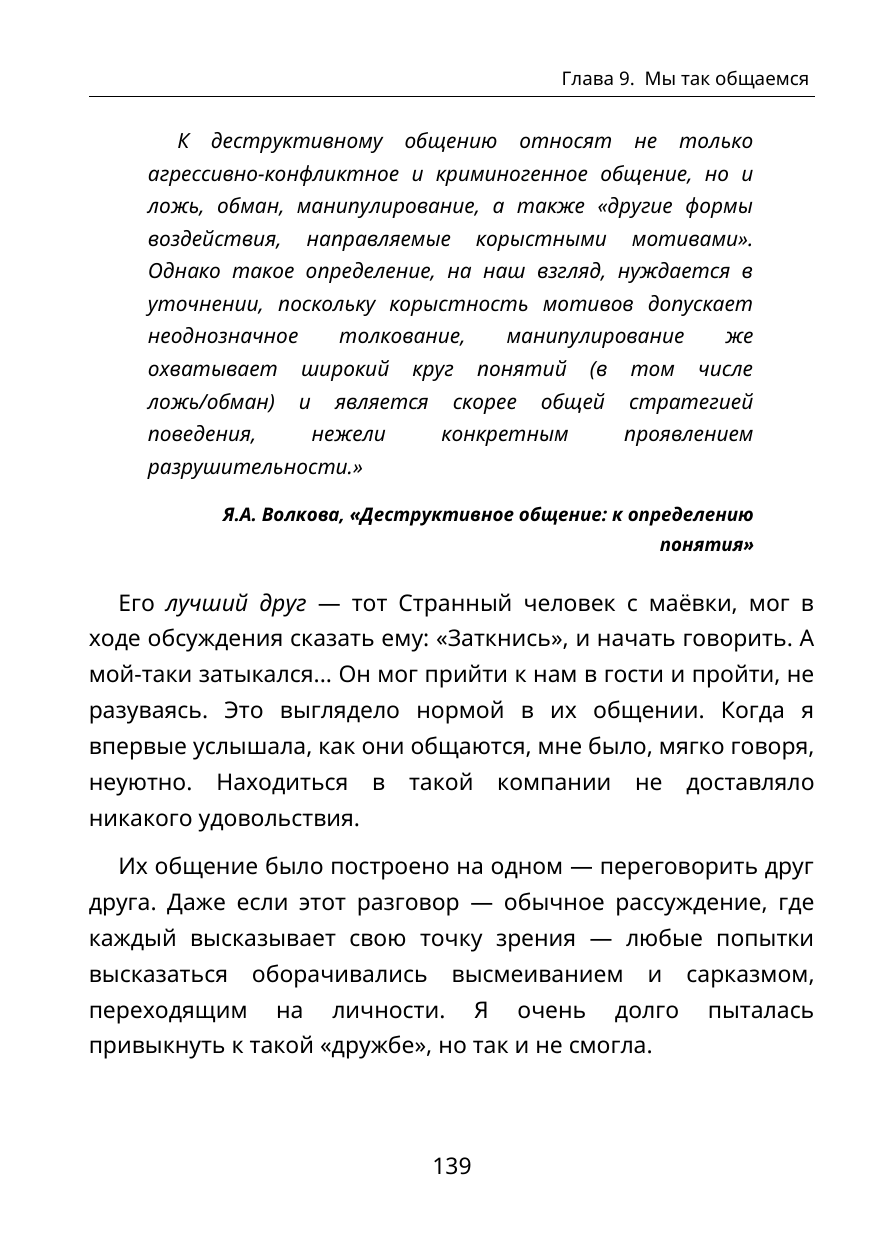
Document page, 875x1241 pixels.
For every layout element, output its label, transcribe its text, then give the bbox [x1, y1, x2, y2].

text Его лучший друг — тот Странный человек с маёвки, мог в ходе обсуждения сказать ему: «Заткнись», и начать говорить. А мой-таки затыкался... Он мог прийти к нам в гости и пройти, не разуваясь. Это выглядело нормой в их общении. Когда я впервые услышала, как они общаются, мне было, мягко говоря, неуютно. Находиться в такой компании не доставляло никакого удовольствия. [88, 586, 815, 833]
text К деструктивному общению относят не только агрессивно-конфликтное и криминогенное общение, но и ложь, обман, манипулирование, а также «другие формы воздействия, направляемые корыстными мотивами». Однако такое определение, на наш взгляд, нуждается в уточнении, поскольку корыстность мотивов допускает неоднозначное толкование, манипулирование же охватывает широкий круг понятий (в том числе ложь/обман) и является скорее общей стратегией поведения, нежели конкретным проявлением разрушительности.» [148, 126, 756, 481]
text Их общение было построено на одном — переговорить друг друга. Даже если этот разговор — обычное рассуждение, где каждый высказывает свою точку зрения — любые попытки высказаться оборачивались высмеиванием и сарказмом, переходящим на личности. Я очень долго пыталась привыкнуть к такой «дружбе», но так и не смогла. [88, 850, 815, 1061]
text Я.А. Волкова, «Деструктивное общение: к определению понятия» [148, 496, 756, 556]
